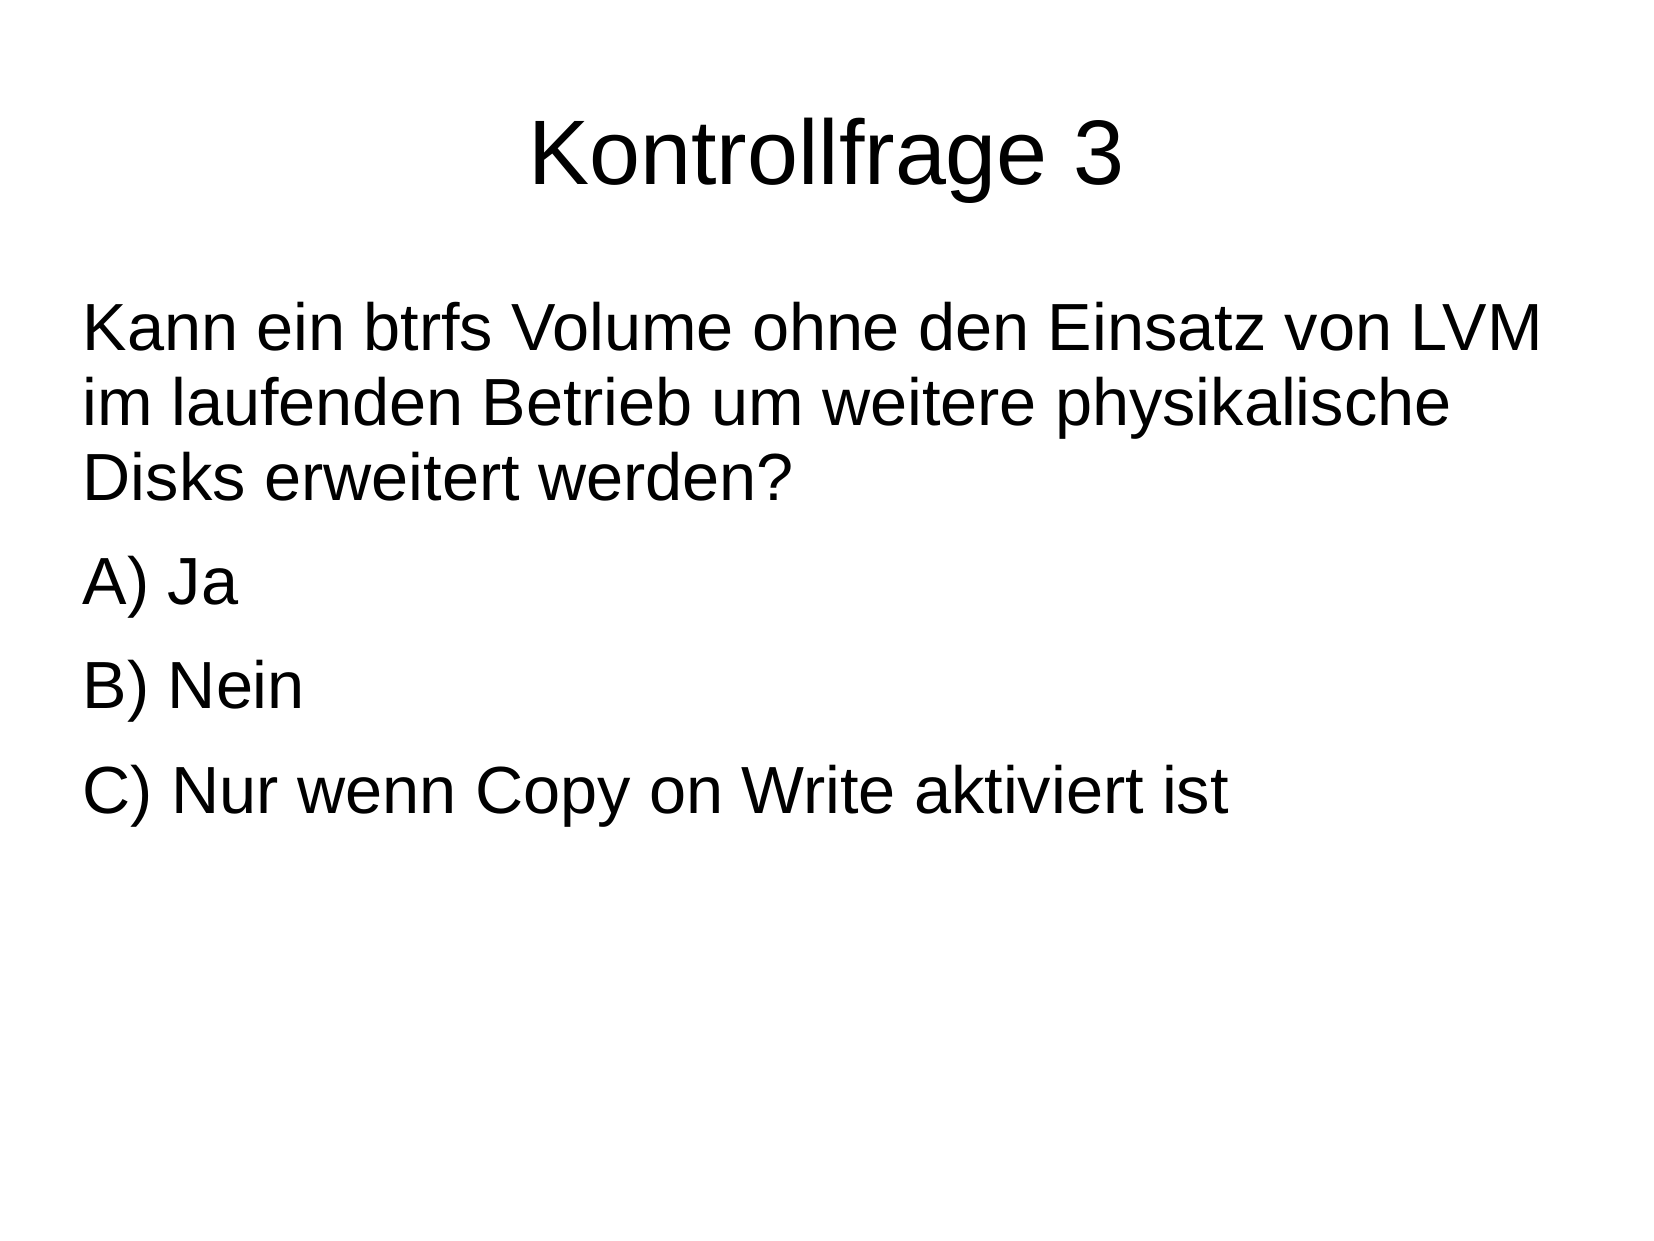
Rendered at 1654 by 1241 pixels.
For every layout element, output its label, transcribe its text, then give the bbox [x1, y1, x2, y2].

title Kontrollfrage 3 [82, 101, 1571, 205]
list Kann ein btrfs Volume ohne den Einsatz von LVM im laufenden Betrieb um weitere physikalische Disks erweitert werden? A) Ja B) Nein C) Nur wenn Copy on Write aktiviert ist [82, 290, 1571, 1010]
